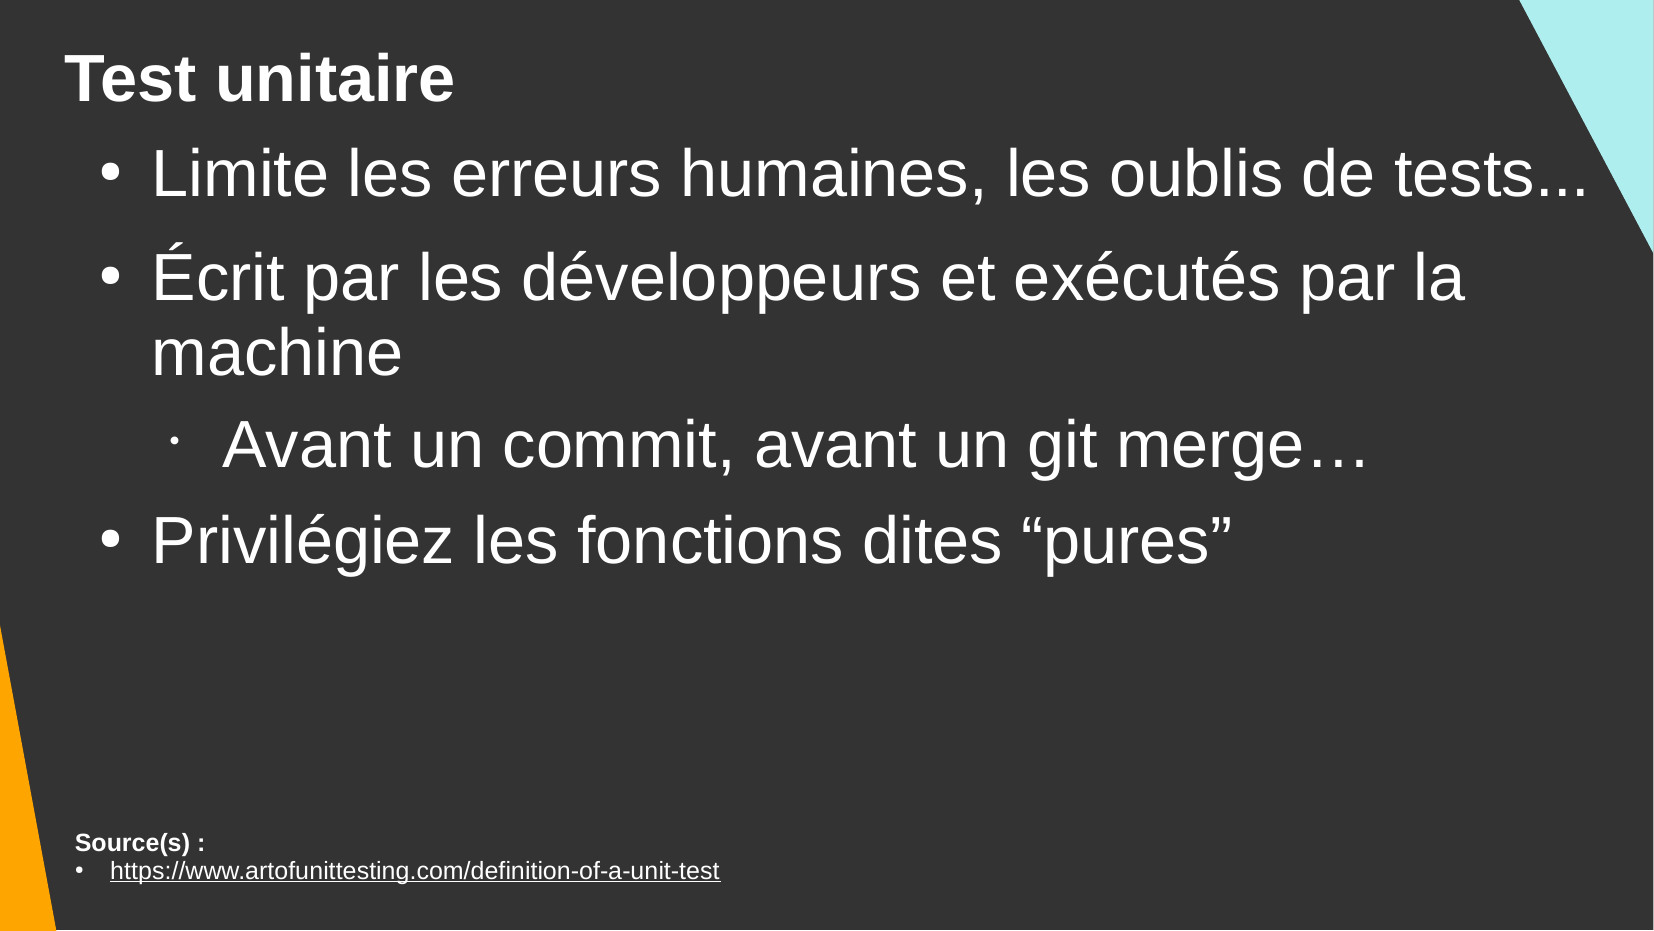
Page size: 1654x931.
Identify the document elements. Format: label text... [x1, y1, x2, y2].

text_box [1519, 0, 1654, 255]
list Limite les erreurs humaines, les oublis de tests... Écrit par les développeurs et exécutés par la machine Avant un commit, avant un git merge… Privilégiez les fonctions dites “pures” [80, 135, 1620, 839]
text_box [0, 625, 57, 931]
title Test unitaire [64, 40, 1635, 116]
text_box Source(s) : https://www.artofunittesting.com/definition-of-a-unit-test [60, 821, 1546, 906]
